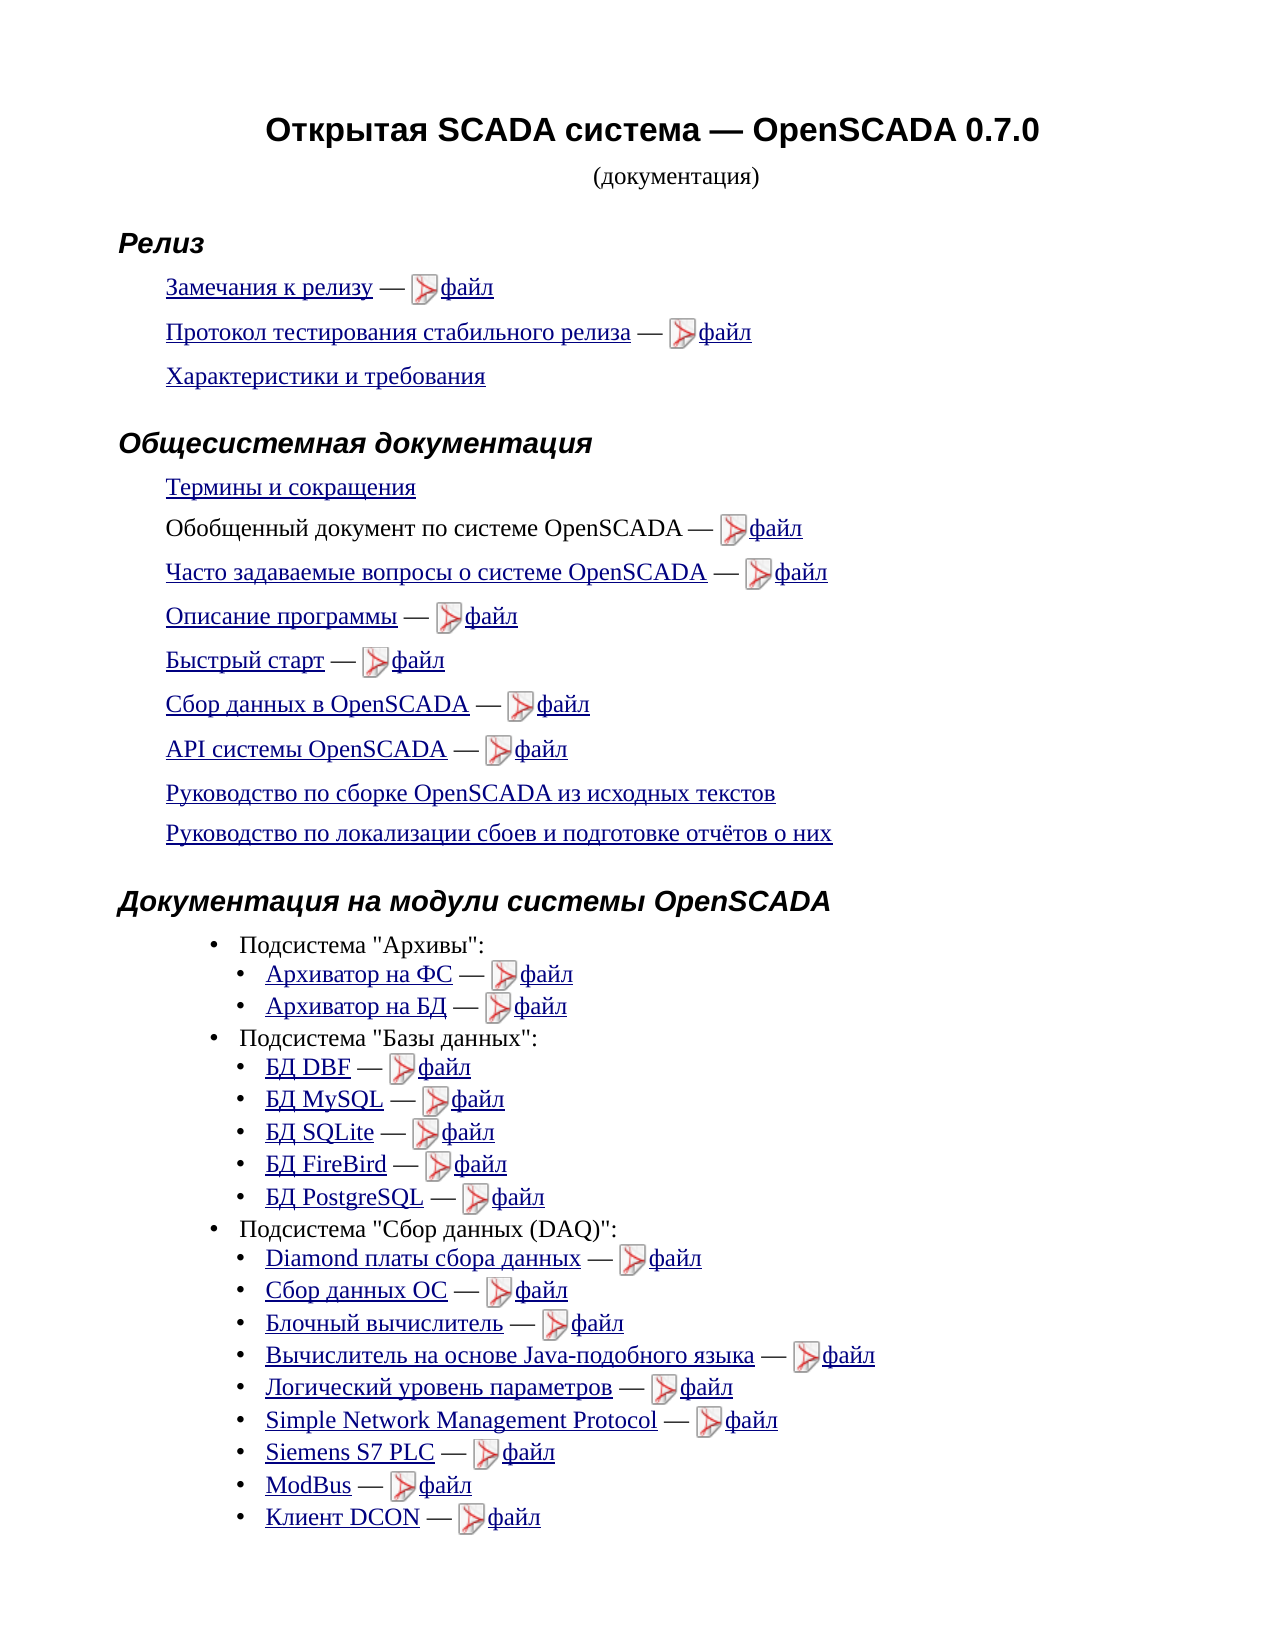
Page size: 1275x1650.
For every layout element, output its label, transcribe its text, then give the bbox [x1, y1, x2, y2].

picture [485, 1277, 515, 1308]
text Обобщенный документ по системе OpenSCADA — файл [118, 513, 1187, 545]
text Быстрый старт — файл [118, 645, 1187, 678]
picture [507, 691, 537, 722]
picture [541, 1309, 571, 1341]
list Логический уровень параметров — файл [236, 1372, 1187, 1405]
text Термины и сокращения [118, 472, 1187, 501]
text Характеристики и требования [118, 361, 1187, 389]
subtitle Открытая SCADA система — OpenSCADA 0.7.0 [118, 110, 1187, 148]
picture [435, 602, 465, 634]
picture [424, 1151, 454, 1182]
list БД FireBird — файл [236, 1149, 1187, 1182]
list БД MySQL — файл [236, 1084, 1187, 1117]
list Архиватор на БД — файл [236, 991, 1187, 1023]
list БД DBF — файл [236, 1052, 1187, 1084]
text Замечания к релизу — файл [118, 272, 1187, 305]
picture [361, 647, 392, 678]
picture [668, 318, 699, 349]
picture [421, 1086, 452, 1117]
list ModBus — файл [236, 1470, 1187, 1502]
picture [388, 1053, 418, 1085]
picture [410, 274, 441, 305]
picture [389, 1471, 419, 1502]
list БД PostgreSQL — файл [236, 1182, 1187, 1214]
picture [792, 1341, 823, 1373]
text Часто задаваемые вопросы о системе OpenSCADA — файл [118, 557, 1187, 589]
picture [650, 1374, 680, 1405]
text (документация) [118, 161, 1187, 189]
picture [719, 514, 749, 546]
text Протокол тестирования стабильного релиза — файл [118, 317, 1187, 349]
picture [490, 960, 520, 991]
list Подсистема "Сбор данных (DAQ)": [162, 1214, 1187, 1243]
picture [618, 1244, 649, 1276]
list Siemens S7 PLC — файл [236, 1437, 1187, 1470]
text API системы OpenSCADA — файл [118, 734, 1187, 766]
list Клиент DCON — файл [236, 1502, 1187, 1534]
list Simple Network Management Protocol — файл [236, 1405, 1187, 1437]
picture [484, 735, 515, 766]
picture [411, 1118, 442, 1150]
picture [472, 1439, 502, 1470]
list Сбор данных ОС — файл [236, 1275, 1187, 1308]
picture [695, 1406, 725, 1438]
list Блочный вычислитель — файл [236, 1308, 1187, 1340]
text Описание программы — файл [118, 601, 1187, 633]
list Подсистема "Базы данных": [162, 1023, 1187, 1052]
picture [484, 992, 514, 1024]
subtitle Документация на модули системы OpenSCADA [118, 884, 1187, 917]
list Вычислитель на основе Java-подобного языка — файл [236, 1340, 1187, 1372]
text Руководство по сборке OpenSCADA из исходных текстов [118, 778, 1187, 807]
list Diamond платы сбора данных — файл [236, 1243, 1187, 1275]
list БД SQLite — файл [236, 1117, 1187, 1149]
picture [744, 558, 775, 590]
text Сбор данных в OpenSCADA — файл [118, 689, 1187, 722]
subtitle Релиз [118, 226, 1187, 260]
list Архиватор на ФС — файл [236, 959, 1187, 991]
list Подсистема "Архивы": [162, 930, 1187, 959]
subtitle Общесистемная документация [118, 426, 1187, 460]
picture [461, 1183, 492, 1215]
picture [457, 1503, 488, 1535]
text Руководство по локализации сбоев и подготовке отчётов о них [118, 818, 1187, 847]
